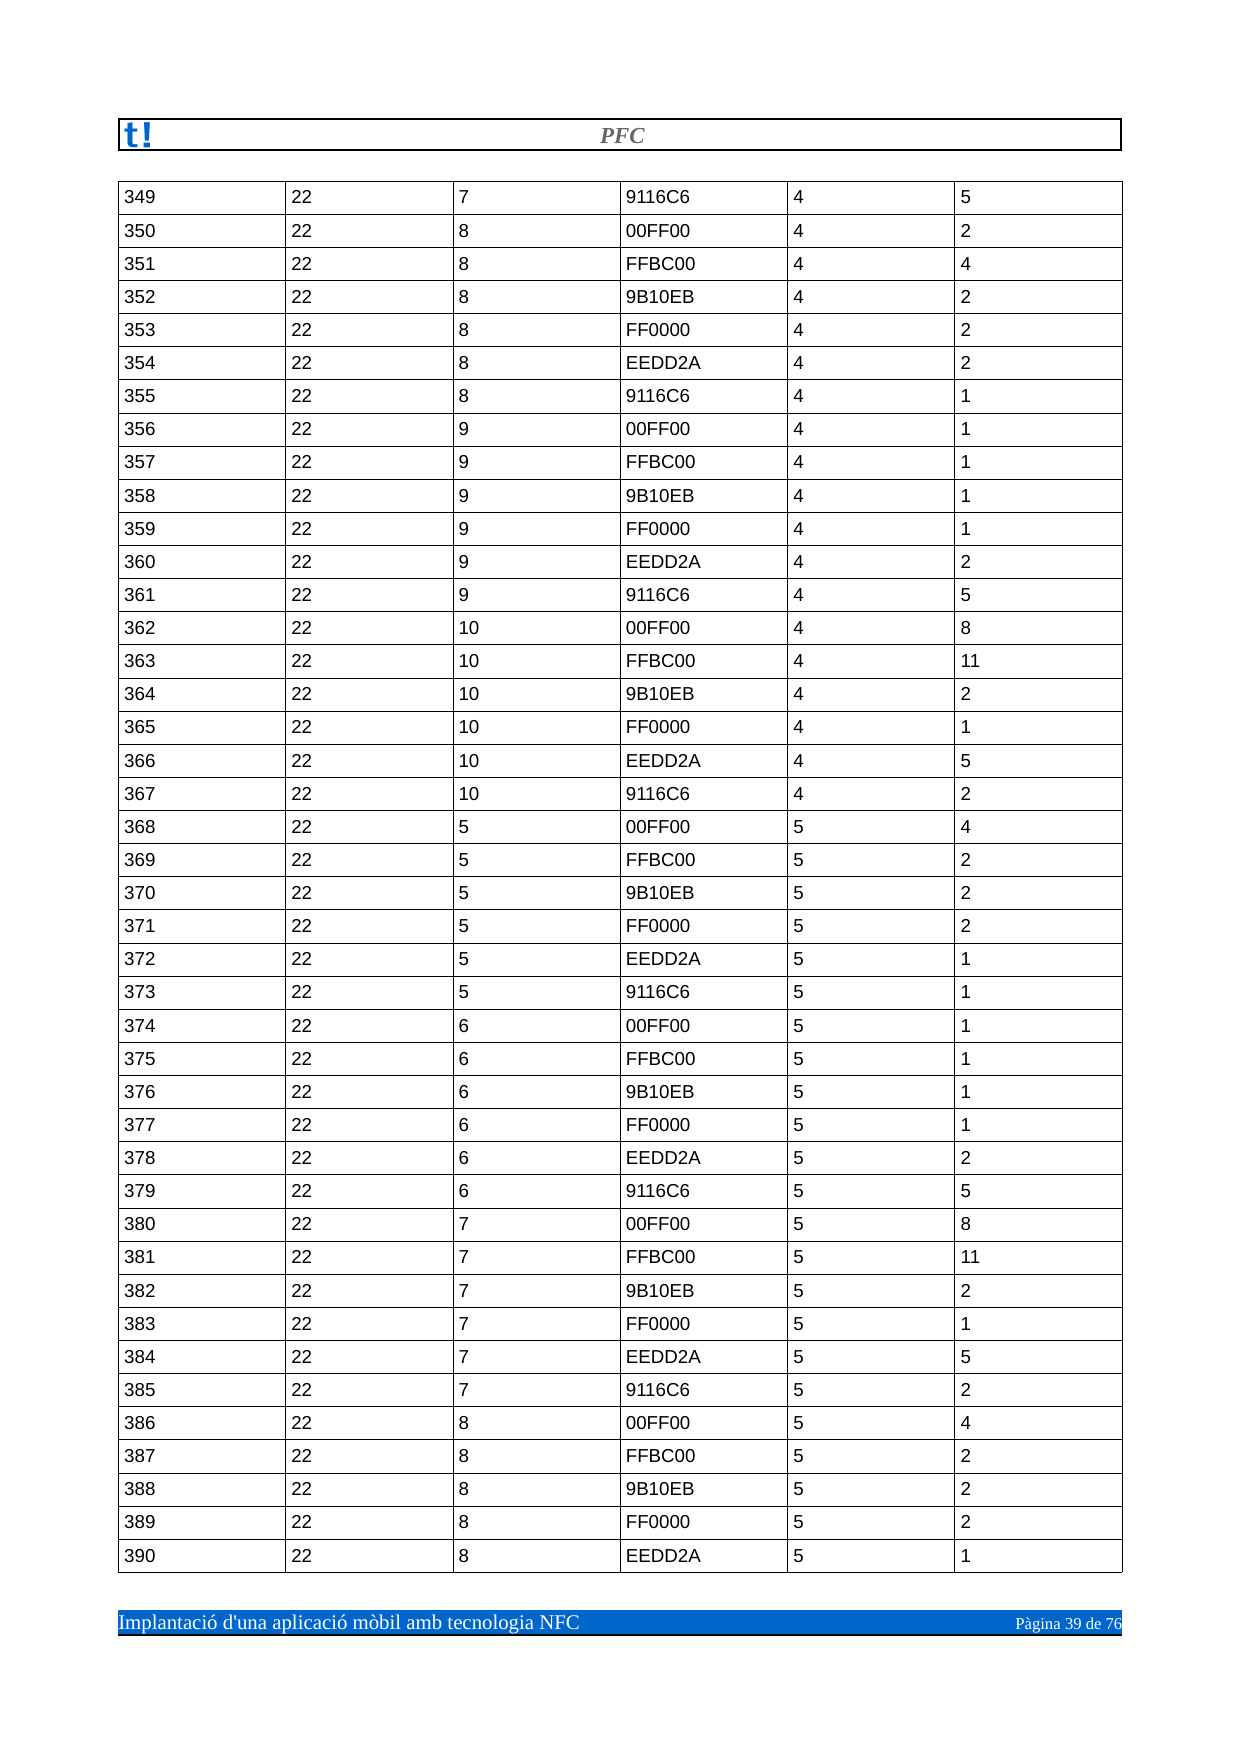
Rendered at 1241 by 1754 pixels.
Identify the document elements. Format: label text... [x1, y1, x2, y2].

table_cell 22 [286, 1209, 453, 1241]
table_cell 1 [955, 1540, 1122, 1572]
table_cell 8 [955, 1209, 1122, 1241]
table_cell 9B10EB [621, 1275, 787, 1307]
table_cell 8 [955, 612, 1122, 644]
table_cell 4 [955, 811, 1122, 843]
table_cell FF0000 [621, 513, 787, 545]
table_cell 00FF00 [621, 1209, 787, 1241]
table_cell 380 [119, 1209, 285, 1241]
table_cell 8 [454, 281, 620, 313]
table_cell 4 [955, 248, 1122, 280]
table_cell 9B10EB [621, 1076, 787, 1108]
table_cell 8 [454, 314, 620, 346]
table_cell 349 [119, 182, 285, 214]
table_cell 4 [788, 182, 954, 214]
table_cell EEDD2A [621, 1142, 787, 1174]
table_cell 9B10EB [621, 877, 787, 909]
table_cell 2 [955, 1374, 1122, 1406]
table_cell 378 [119, 1142, 285, 1174]
table_cell 22 [286, 1308, 453, 1340]
table_cell 9B10EB [621, 480, 787, 512]
table_cell 22 [286, 1109, 453, 1141]
table_cell 372 [119, 944, 285, 976]
table_cell 4 [788, 447, 954, 479]
table_cell 22 [286, 944, 453, 976]
table_cell 357 [119, 447, 285, 479]
table_cell 5 [955, 1175, 1122, 1207]
table_cell 2 [955, 877, 1122, 909]
table_cell FF0000 [621, 1308, 787, 1340]
table_cell 4 [788, 314, 954, 346]
table_cell 364 [119, 679, 285, 711]
table_cell 22 [286, 182, 453, 214]
table_cell 352 [119, 281, 285, 313]
table_cell 5 [454, 944, 620, 976]
table_cell 9 [454, 579, 620, 611]
table_cell 2 [955, 1275, 1122, 1307]
table_cell 5 [788, 1109, 954, 1141]
table_cell 22 [286, 877, 453, 909]
table_cell 367 [119, 778, 285, 810]
table_cell 5 [788, 1242, 954, 1274]
table_cell 382 [119, 1275, 285, 1307]
table_cell FFBC00 [621, 1043, 787, 1075]
table_cell 22 [286, 1507, 453, 1539]
table_cell FFBC00 [621, 1242, 787, 1274]
table_cell 2 [955, 1440, 1122, 1472]
table_cell FFBC00 [621, 844, 787, 876]
table_cell 22 [286, 314, 453, 346]
table_cell 5 [454, 910, 620, 942]
table_cell 00FF00 [621, 215, 787, 247]
table_cell 386 [119, 1407, 285, 1439]
table_cell 2 [955, 347, 1122, 379]
table_cell 9116C6 [621, 182, 787, 214]
table_cell 4 [788, 645, 954, 677]
table_cell 2 [955, 1142, 1122, 1174]
table_cell 8 [454, 1407, 620, 1439]
table_cell 11 [955, 1242, 1122, 1274]
table_cell 5 [788, 1209, 954, 1241]
table_cell 22 [286, 1540, 453, 1572]
table_cell FFBC00 [621, 645, 787, 677]
table_cell 22 [286, 1374, 453, 1406]
table_cell 7 [454, 1308, 620, 1340]
table_cell 2 [955, 546, 1122, 578]
table_cell 2 [955, 314, 1122, 346]
table_cell 4 [788, 480, 954, 512]
table_cell 5 [788, 1308, 954, 1340]
table_cell 8 [454, 1440, 620, 1472]
table_cell 353 [119, 314, 285, 346]
table_cell FFBC00 [621, 248, 787, 280]
table_cell 368 [119, 811, 285, 843]
table_cell 8 [454, 248, 620, 280]
table_cell 6 [454, 1076, 620, 1108]
table_cell 9 [454, 447, 620, 479]
table_cell 4 [788, 612, 954, 644]
table_cell 22 [286, 380, 453, 412]
table_cell 1 [955, 1043, 1122, 1075]
table_cell 10 [454, 679, 620, 711]
table_cell 22 [286, 480, 453, 512]
table_cell 7 [454, 1242, 620, 1274]
table_cell 5 [788, 844, 954, 876]
table_cell 2 [955, 1507, 1122, 1539]
table_cell 2 [955, 215, 1122, 247]
table_cell 5 [454, 877, 620, 909]
table_cell 7 [454, 1209, 620, 1241]
table_cell 365 [119, 712, 285, 744]
table_cell 6 [454, 1043, 620, 1075]
table_cell 361 [119, 579, 285, 611]
table_cell 350 [119, 215, 285, 247]
table_cell 22 [286, 712, 453, 744]
table_cell 9 [454, 480, 620, 512]
table_cell 00FF00 [621, 1407, 787, 1439]
table_cell 7 [454, 1341, 620, 1373]
table_cell 9116C6 [621, 579, 787, 611]
table_cell 22 [286, 579, 453, 611]
table_cell 22 [286, 612, 453, 644]
table_cell 10 [454, 778, 620, 810]
table_cell 388 [119, 1474, 285, 1506]
table_cell 22 [286, 248, 453, 280]
table_cell 8 [454, 380, 620, 412]
table_cell 6 [454, 1175, 620, 1207]
table_cell 376 [119, 1076, 285, 1108]
table_cell EEDD2A [621, 745, 787, 777]
table_cell 22 [286, 1175, 453, 1207]
table_cell 5 [788, 1474, 954, 1506]
table_cell 5 [955, 579, 1122, 611]
table_cell 2 [955, 281, 1122, 313]
table_cell 22 [286, 778, 453, 810]
table_cell 22 [286, 1407, 453, 1439]
table_cell FF0000 [621, 712, 787, 744]
table_cell 1 [955, 480, 1122, 512]
table_cell 356 [119, 414, 285, 446]
table_cell 22 [286, 1043, 453, 1075]
table_cell 389 [119, 1507, 285, 1539]
table_cell 22 [286, 645, 453, 677]
table_cell 4 [788, 513, 954, 545]
table_cell 22 [286, 447, 453, 479]
table_cell 22 [286, 844, 453, 876]
table_cell 8 [454, 215, 620, 247]
table_cell 9 [454, 546, 620, 578]
table_cell 366 [119, 745, 285, 777]
table_cell 384 [119, 1341, 285, 1373]
table_cell 1 [955, 977, 1122, 1009]
table_cell EEDD2A [621, 347, 787, 379]
table_cell 4 [955, 1407, 1122, 1439]
table_cell 7 [454, 182, 620, 214]
table_cell 6 [454, 1109, 620, 1141]
table_cell 1 [955, 1109, 1122, 1141]
table_cell 00FF00 [621, 612, 787, 644]
table_cell 387 [119, 1440, 285, 1472]
table_cell 8 [454, 1474, 620, 1506]
table_cell 359 [119, 513, 285, 545]
table_cell 362 [119, 612, 285, 644]
table_cell 1 [955, 447, 1122, 479]
table_cell EEDD2A [621, 546, 787, 578]
table_cell 383 [119, 1308, 285, 1340]
table_cell 1 [955, 1010, 1122, 1042]
table_cell 4 [788, 281, 954, 313]
table_cell 5 [788, 977, 954, 1009]
table_cell 4 [788, 414, 954, 446]
table_cell 10 [454, 712, 620, 744]
table_cell 5 [788, 1374, 954, 1406]
table_cell 371 [119, 910, 285, 942]
table_cell 00FF00 [621, 414, 787, 446]
table_cell FF0000 [621, 1507, 787, 1539]
table_cell 4 [788, 380, 954, 412]
table_cell 5 [454, 844, 620, 876]
table_cell 22 [286, 811, 453, 843]
table_cell 5 [454, 811, 620, 843]
table_cell FF0000 [621, 1109, 787, 1141]
table_cell 5 [788, 1540, 954, 1572]
picture [123, 121, 151, 148]
table_cell 5 [955, 1341, 1122, 1373]
table_cell 7 [454, 1374, 620, 1406]
table_cell 5 [788, 910, 954, 942]
table_cell 1 [955, 1076, 1122, 1108]
table_cell 22 [286, 347, 453, 379]
table_cell 22 [286, 1275, 453, 1307]
table_cell 370 [119, 877, 285, 909]
table_cell 1 [955, 513, 1122, 545]
table_cell 22 [286, 910, 453, 942]
table_cell 9116C6 [621, 1374, 787, 1406]
table_cell 9116C6 [621, 380, 787, 412]
table_cell FF0000 [621, 910, 787, 942]
table_cell 5 [788, 1440, 954, 1472]
table_cell 4 [788, 778, 954, 810]
table_cell 22 [286, 1010, 453, 1042]
table_cell 377 [119, 1109, 285, 1141]
table_cell 22 [286, 513, 453, 545]
table_cell 2 [955, 910, 1122, 942]
table_cell 373 [119, 977, 285, 1009]
table_cell 5 [788, 1142, 954, 1174]
table_cell 379 [119, 1175, 285, 1207]
table_cell 22 [286, 1142, 453, 1174]
table_cell 22 [286, 546, 453, 578]
table_cell 9116C6 [621, 977, 787, 1009]
table_cell 1 [955, 380, 1122, 412]
table_cell 22 [286, 414, 453, 446]
table_cell 354 [119, 347, 285, 379]
table_cell 6 [454, 1010, 620, 1042]
table_cell 00FF00 [621, 811, 787, 843]
table_cell 22 [286, 1474, 453, 1506]
table_cell 390 [119, 1540, 285, 1572]
table_cell 5 [788, 944, 954, 976]
table_cell 5 [788, 1076, 954, 1108]
table_cell 10 [454, 645, 620, 677]
table_cell 7 [454, 1275, 620, 1307]
table_cell 2 [955, 1474, 1122, 1506]
table_cell 22 [286, 1440, 453, 1472]
table_cell 5 [788, 1507, 954, 1539]
table_cell 5 [788, 1341, 954, 1373]
table_cell 11 [955, 645, 1122, 677]
table_cell 9 [454, 414, 620, 446]
table_cell 9B10EB [621, 1474, 787, 1506]
table_cell 355 [119, 380, 285, 412]
table_cell 9116C6 [621, 1175, 787, 1207]
table_cell 22 [286, 1341, 453, 1373]
table_cell 385 [119, 1374, 285, 1406]
table_cell 5 [788, 1275, 954, 1307]
table_cell 381 [119, 1242, 285, 1274]
table_cell 10 [454, 612, 620, 644]
table_cell 2 [955, 778, 1122, 810]
table_cell 5 [788, 1175, 954, 1207]
table_cell 00FF00 [621, 1010, 787, 1042]
table_cell 4 [788, 347, 954, 379]
table_cell 8 [454, 1507, 620, 1539]
table_cell EEDD2A [621, 944, 787, 976]
table_cell 4 [788, 712, 954, 744]
table_cell 9116C6 [621, 778, 787, 810]
table_cell 6 [454, 1142, 620, 1174]
table_cell 22 [286, 977, 453, 1009]
table_cell 360 [119, 546, 285, 578]
table_cell 5 [788, 1010, 954, 1042]
table_cell 369 [119, 844, 285, 876]
table_cell 10 [454, 745, 620, 777]
table_cell 358 [119, 480, 285, 512]
table_cell EEDD2A [621, 1540, 787, 1572]
table_cell 1 [955, 944, 1122, 976]
table_cell 351 [119, 248, 285, 280]
table_cell 8 [454, 347, 620, 379]
table_cell 9B10EB [621, 679, 787, 711]
table_cell FFBC00 [621, 1440, 787, 1472]
table_cell 9B10EB [621, 281, 787, 313]
table_cell 5 [788, 877, 954, 909]
table_cell 5 [454, 977, 620, 1009]
table_cell 2 [955, 844, 1122, 876]
table_cell 22 [286, 281, 453, 313]
table_cell 4 [788, 579, 954, 611]
table_cell 4 [788, 745, 954, 777]
table_cell 5 [955, 745, 1122, 777]
table_cell FFBC00 [621, 447, 787, 479]
table_cell 5 [955, 182, 1122, 214]
table_cell 5 [788, 1407, 954, 1439]
table_cell 9 [454, 513, 620, 545]
table_cell 1 [955, 414, 1122, 446]
table_cell 375 [119, 1043, 285, 1075]
table_cell 5 [788, 1043, 954, 1075]
table_cell 4 [788, 248, 954, 280]
table_cell 22 [286, 679, 453, 711]
table_cell 1 [955, 712, 1122, 744]
table_cell FF0000 [621, 314, 787, 346]
table_cell 2 [955, 679, 1122, 711]
table_cell 363 [119, 645, 285, 677]
table_cell 22 [286, 1076, 453, 1108]
table_cell 8 [454, 1540, 620, 1572]
table_cell 4 [788, 215, 954, 247]
table_cell 22 [286, 745, 453, 777]
table_cell 5 [788, 811, 954, 843]
table_cell 374 [119, 1010, 285, 1042]
table_cell 1 [955, 1308, 1122, 1340]
table_cell 4 [788, 679, 954, 711]
table_cell 22 [286, 1242, 453, 1274]
table_cell 4 [788, 546, 954, 578]
table_cell 22 [286, 215, 453, 247]
table_cell EEDD2A [621, 1341, 787, 1373]
